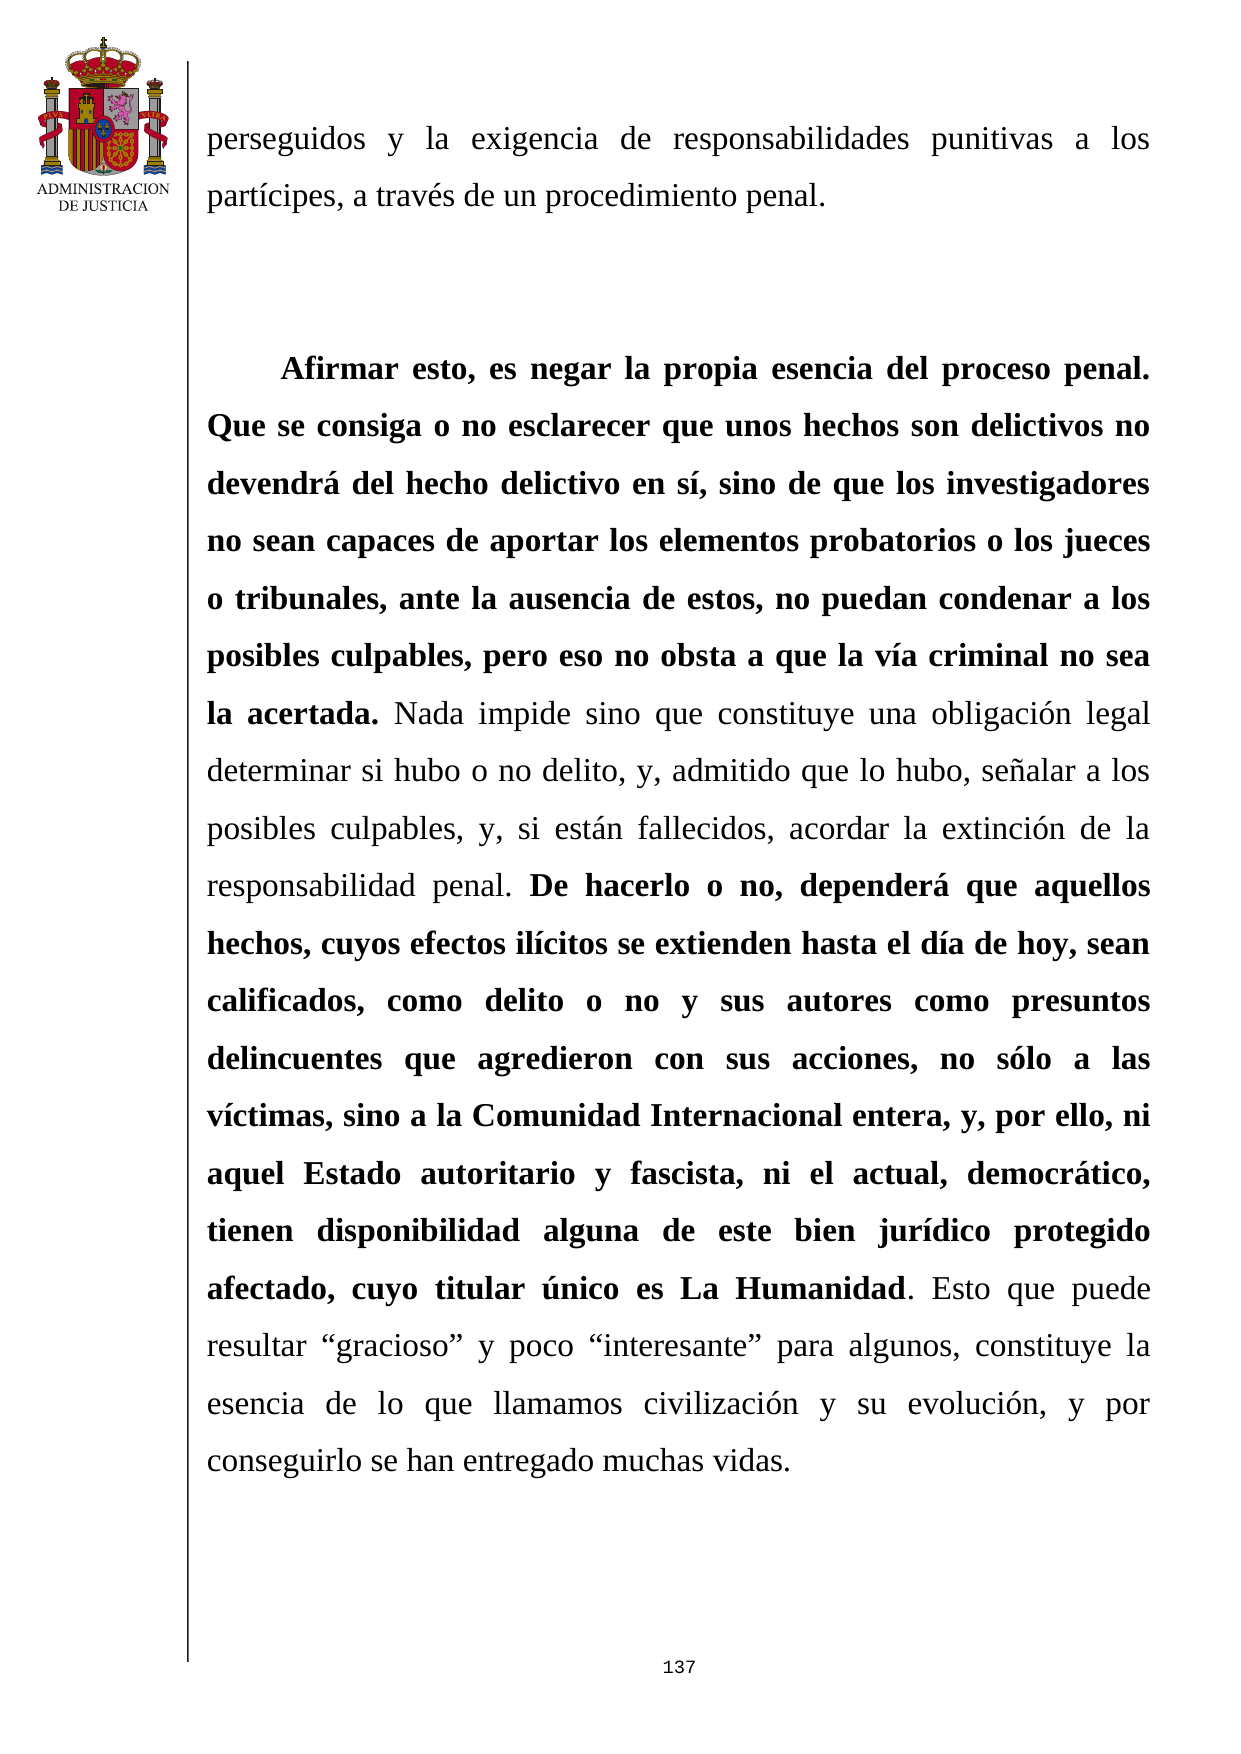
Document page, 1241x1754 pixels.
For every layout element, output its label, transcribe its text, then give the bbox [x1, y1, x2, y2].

text perseguidos y la exigencia de responsabilidades punitivas a los partícipes, a través de un procedimiento penal. [207, 118, 1152, 214]
text Afirmar esto, es negar la propia esencia del proceso penal. Que se consiga o no esclarecer que unos hechos son delictivos no devendrá del hecho delictivo en sí, sino de que los investigadores no sean capaces de aportar los elementos probatorios o los jueces o tribunales, ante la ausencia de estos, no puedan condenar a los posibles culpables, pero eso no obsta a que la vía criminal no sea la acertada. Nada impide sino que constituye una obligación legal determinar si hubo o no delito, y, admitido que lo hubo, señalar a los posibles culpables, y, si están fallecidos, acordar la extinción de la responsabilidad penal. De hacerlo o no, dependerá que aquellos hechos, cuyos efectos ilícitos se extienden hasta el día de hoy, sean calificados, como delito o no y sus autores como presuntos delincuentes que agredieron con sus acciones, no sólo a las víctimas, sino a la Comunidad Internacional entera, y, por ello, ni aquel Estado autoritario y fascista, ni el actual, democrático, tienen disponibilidad alguna de este bien jurídico protegido afectado, cuyo titular único es La Humanidad. Esto que puede resultar “gracioso” y poco “interesante” para algunos, constituye la esencia de lo que llamamos civilización y su evolución, y por conseguirlo se han entregado muchas vidas. [207, 348, 1152, 1479]
